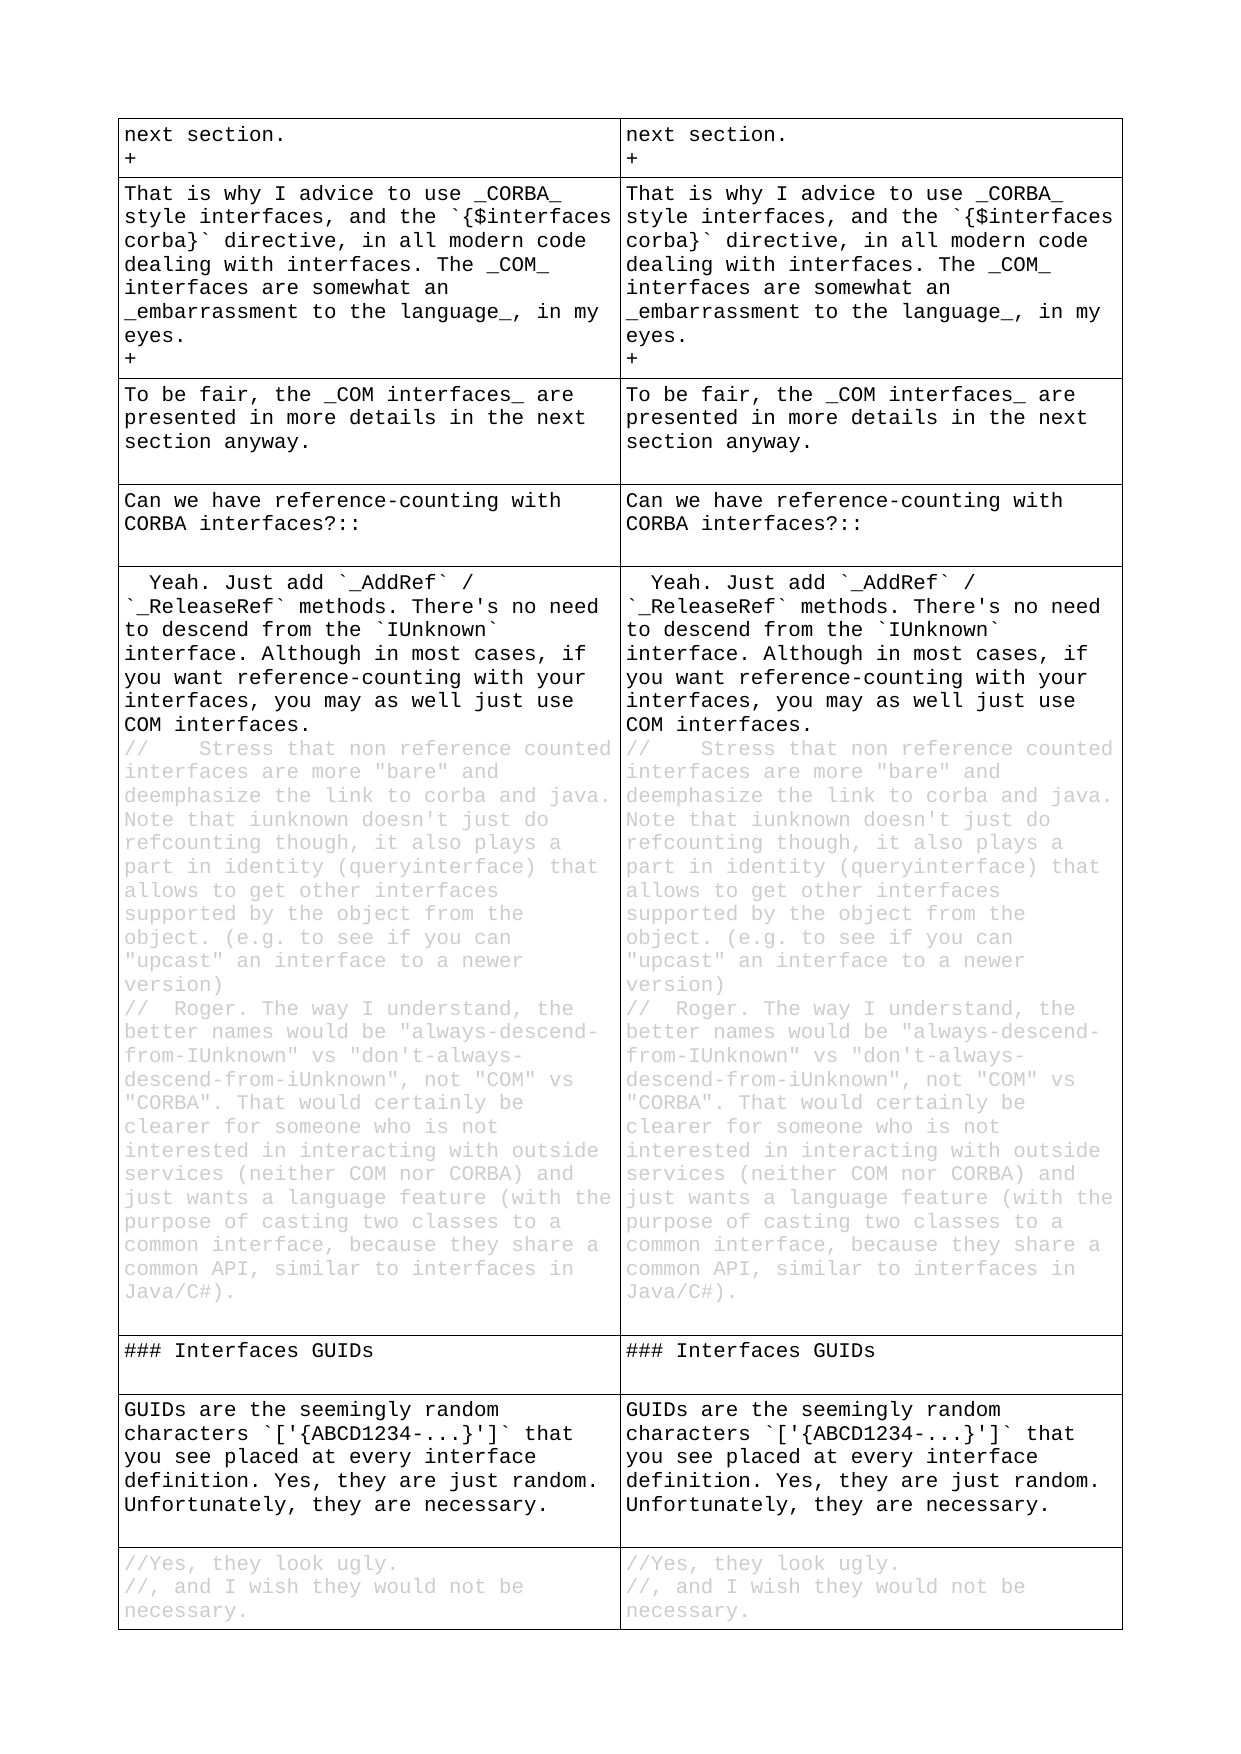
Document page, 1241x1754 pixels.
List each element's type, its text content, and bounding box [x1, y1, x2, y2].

table_cell Yeah. Just add `_AddRef` / `_ReleaseRef` methods. There's no need to descend from the `IUnknown` interface. Although in most cases, if you want reference-counting with your interfaces, you may as well just use COM interfaces. // Stress that non reference counted interfaces are more "bare" and deemphasize the link to corba and java. Note that iunknown doesn't just do refcounting though, it also plays a part in identity (queryinterface) that allows to get other interfaces supported by the object from the object. (e.g. to see if you can "upcast" an interface to a newer version) // Roger. The way I understand, the better names would be "always-descend-from-IUnknown" vs "don't-always-descend-from-iUnknown", not "COM" vs "CORBA". That would certainly be clearer for someone who is not interested in interacting with outside services (neither COM nor CORBA) and just wants a language feature (with the purpose of casting two classes to a common interface, because they share a common API, similar to interfaces in Java/C#). [621, 567, 1122, 1334]
table_cell GUIDs are the seemingly random characters `['{ABCD1234-...}']` that you see placed at every interface definition. Yes, they are just random. Unfortunately, they are necessary. [119, 1395, 620, 1547]
table_cell ### Interfaces GUIDs [119, 1336, 620, 1393]
table_cell Can we have reference-counting with CORBA interfaces?:: [621, 485, 1122, 566]
table_cell next section. + [621, 119, 1122, 177]
table_cell ### Interfaces GUIDs [621, 1336, 1122, 1393]
table_cell //Yes, they look ugly. //, and I wish they would not be necessary. [621, 1548, 1122, 1629]
table_cell That is why I advice to use _CORBA_ style interfaces, and the `{$interfaces corba}` directive, in all modern code dealing with interfaces. The _COM_ interfaces are somewhat an _embarrassment to the language_, in my eyes. + [119, 178, 620, 378]
table_cell Yeah. Just add `_AddRef` / `_ReleaseRef` methods. There's no need to descend from the `IUnknown` interface. Although in most cases, if you want reference-counting with your interfaces, you may as well just use COM interfaces. // Stress that non reference counted interfaces are more "bare" and deemphasize the link to corba and java. Note that iunknown doesn't just do refcounting though, it also plays a part in identity (queryinterface) that allows to get other interfaces supported by the object from the object. (e.g. to see if you can "upcast" an interface to a newer version) // Roger. The way I understand, the better names would be "always-descend-from-IUnknown" vs "don't-always-descend-from-iUnknown", not "COM" vs "CORBA". That would certainly be clearer for someone who is not interested in interacting with outside services (neither COM nor CORBA) and just wants a language feature (with the purpose of casting two classes to a common interface, because they share a common API, similar to interfaces in Java/C#). [119, 567, 620, 1334]
table_cell To be fair, the _COM interfaces_ are presented in more details in the next section anyway. [119, 379, 620, 484]
table_cell GUIDs are the seemingly random characters `['{ABCD1234-...}']` that you see placed at every interface definition. Yes, they are just random. Unfortunately, they are necessary. [621, 1395, 1122, 1547]
table_cell Can we have reference-counting with CORBA interfaces?:: [119, 485, 620, 566]
table_cell To be fair, the _COM interfaces_ are presented in more details in the next section anyway. [621, 379, 1122, 484]
table_cell That is why I advice to use _CORBA_ style interfaces, and the `{$interfaces corba}` directive, in all modern code dealing with interfaces. The _COM_ interfaces are somewhat an _embarrassment to the language_, in my eyes. + [621, 178, 1122, 378]
table_cell //Yes, they look ugly. //, and I wish they would not be necessary. [119, 1548, 620, 1629]
table_cell next section. + [119, 119, 620, 177]
